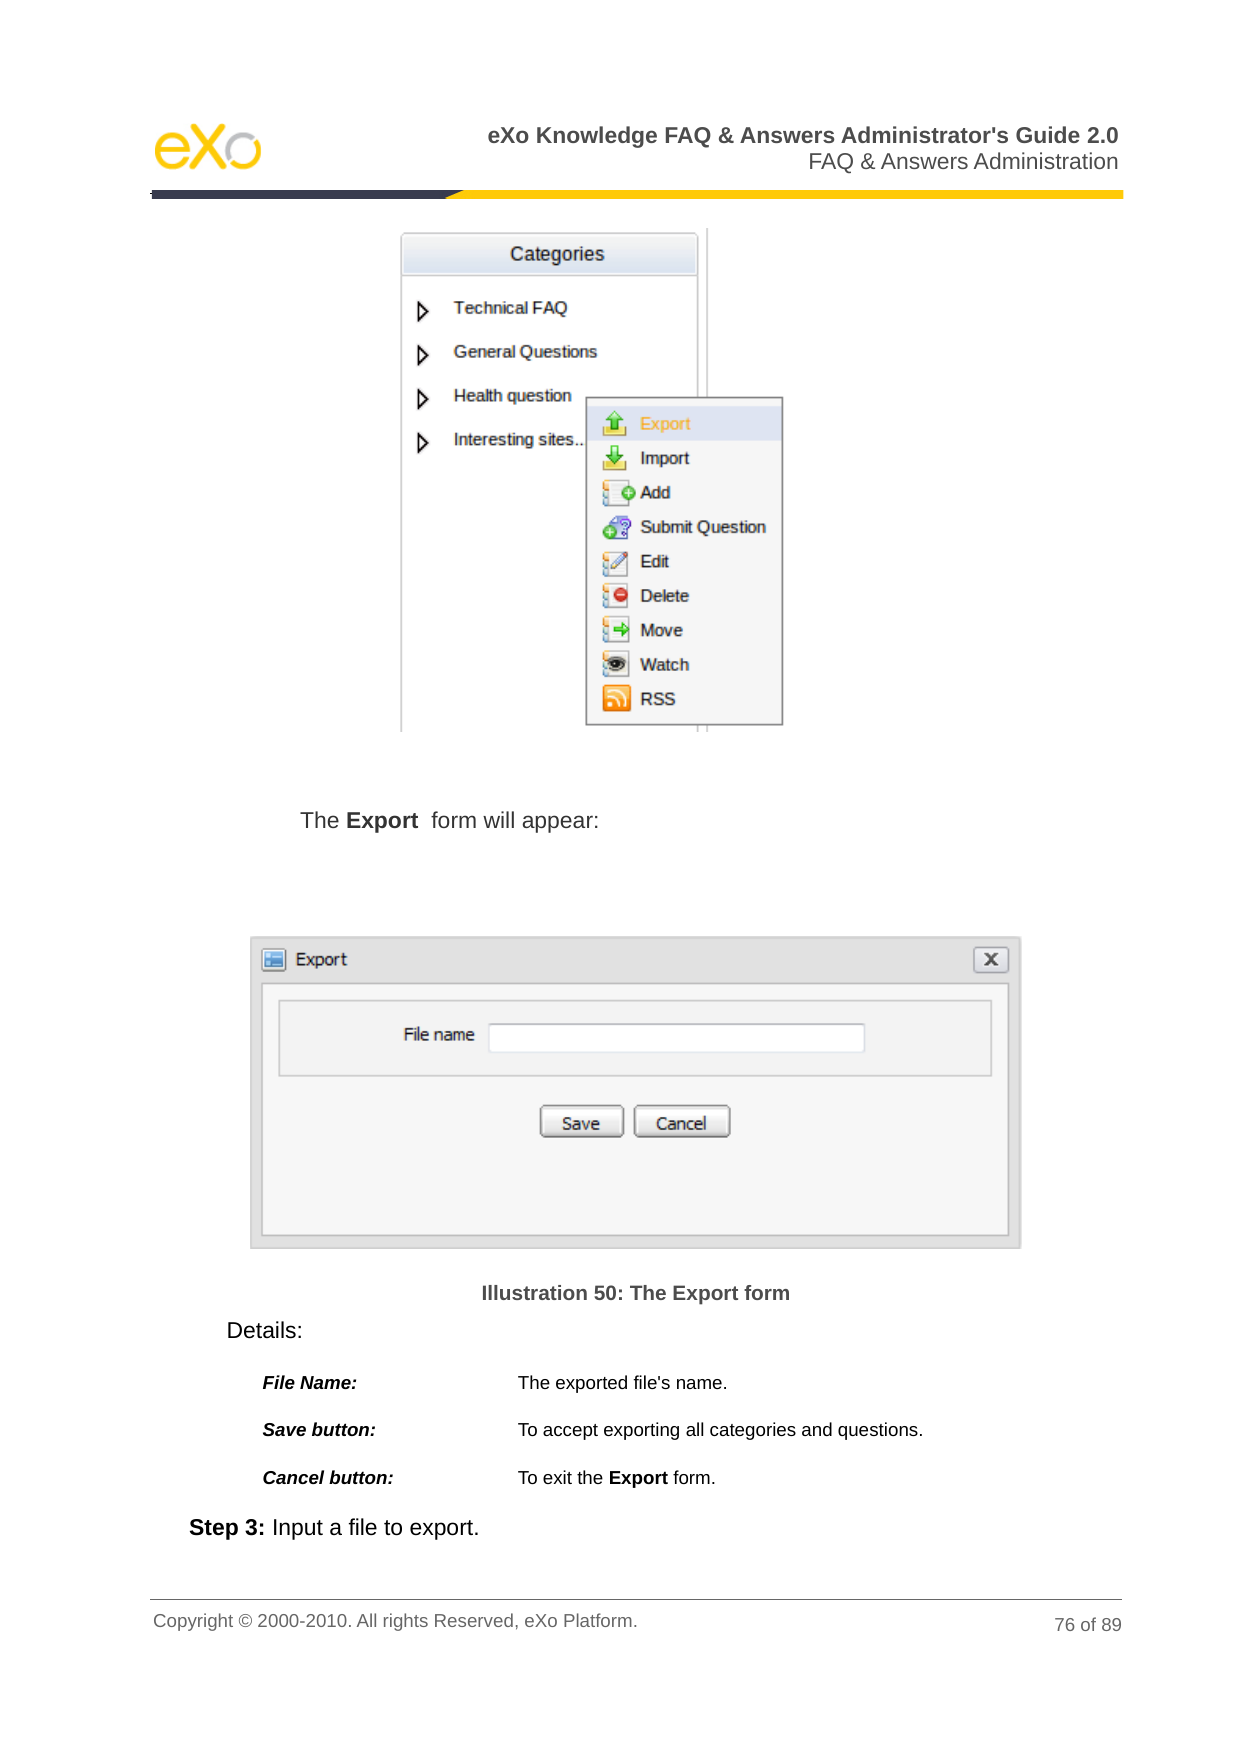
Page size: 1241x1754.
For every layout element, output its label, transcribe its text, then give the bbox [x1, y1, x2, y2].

list Cancel button: To exit the Export form. [225, 1467, 1122, 1488]
list Step 3: Input a file to export. [151, 1514, 1122, 1540]
picture [155, 123, 262, 170]
picture [250, 936, 1022, 1249]
picture [396, 228, 785, 732]
list Details: [189, 854, 1122, 1344]
list Illustration 50: The Export form [237, 1249, 1035, 1304]
list Save button: To accept exporting all categories and questions. [225, 1419, 1122, 1441]
list The Export form will appear: [262, 807, 1122, 833]
list File Name: The exported file's name. [225, 1372, 1122, 1393]
picture [151, 190, 1124, 199]
